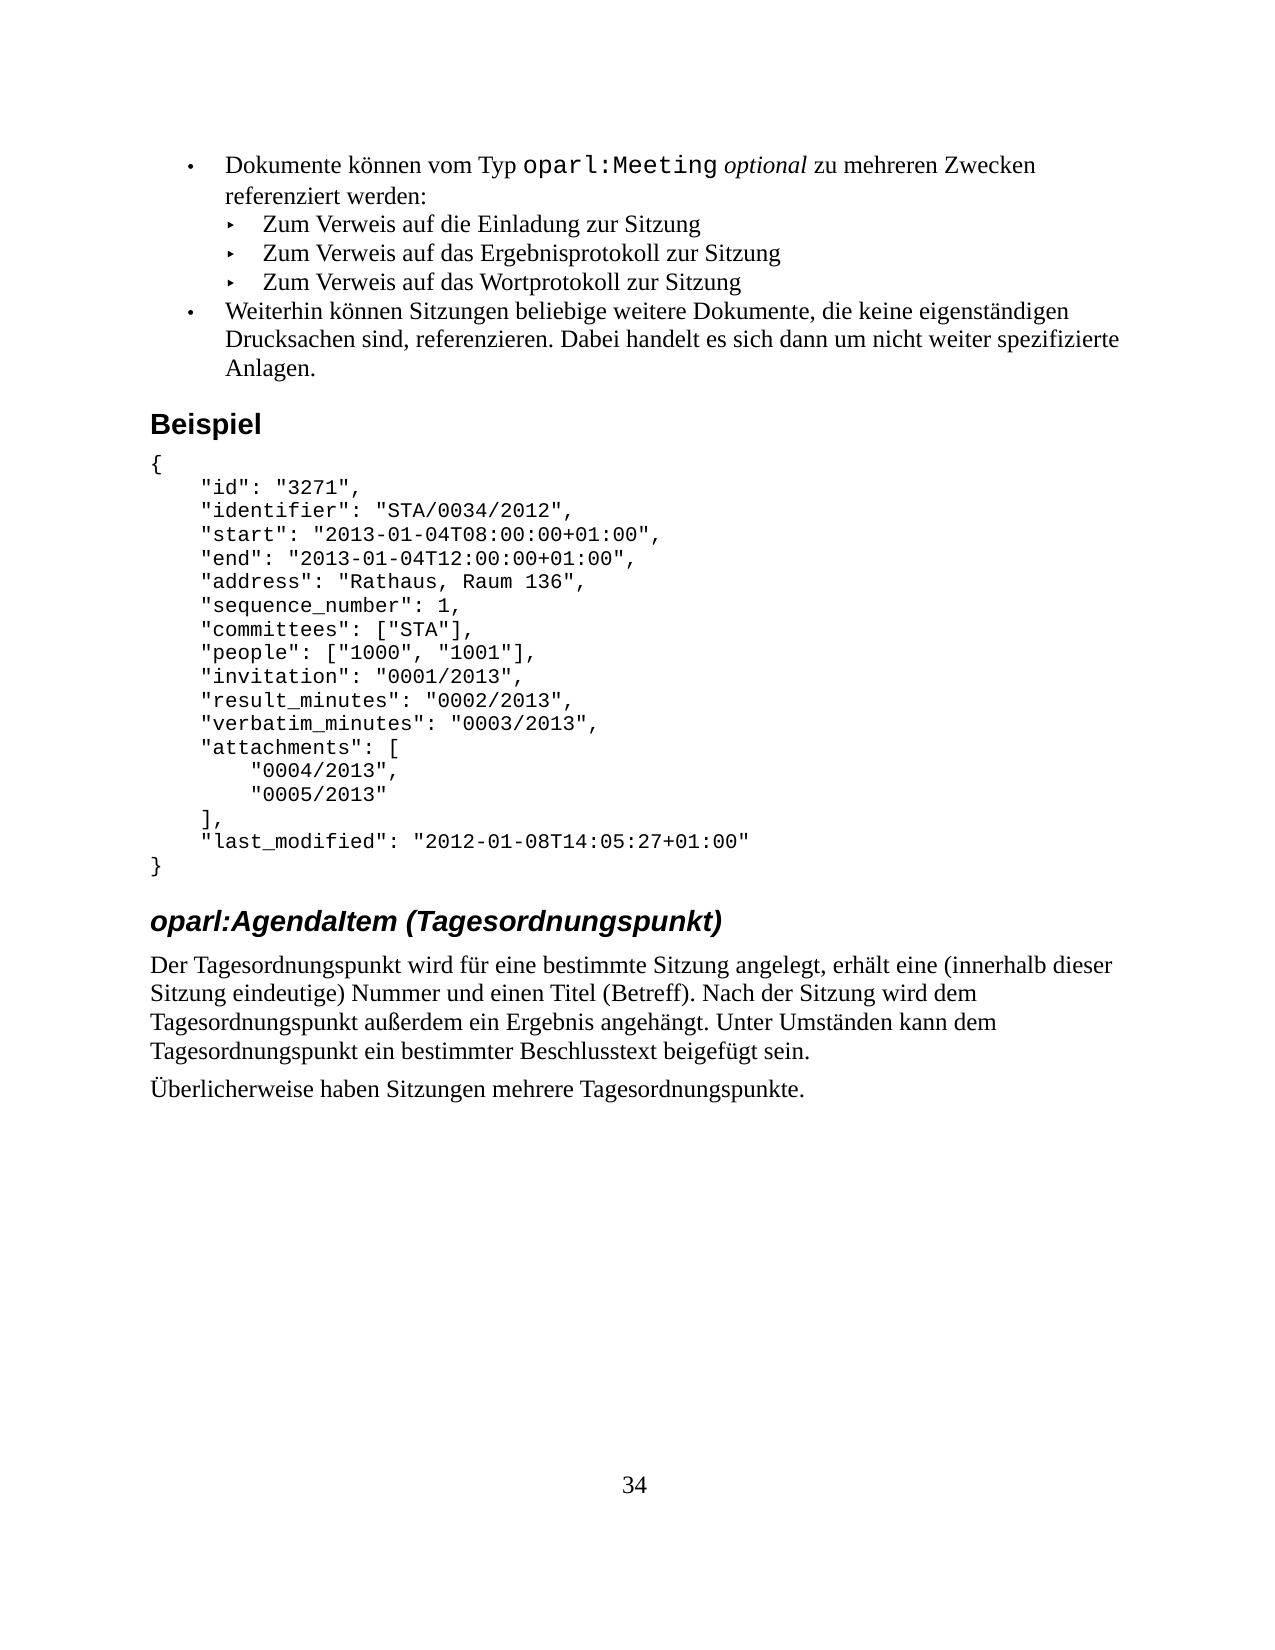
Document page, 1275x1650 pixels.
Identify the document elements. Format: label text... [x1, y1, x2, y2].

text "0004/2013", [150, 761, 1125, 784]
text "invitation": "0001/2013", [150, 666, 1125, 689]
text "verbatim_minutes": "0003/2013", [150, 713, 1125, 737]
text "address": "Rathaus, Raum 136", [150, 571, 1125, 595]
list Weiterhin können Sitzungen beliebige weitere Dokumente, die keine eigenständigen Drucksachen sind, referenzieren. Dabei handelt es sich dann um nicht weiter spezifizierte Anlagen. [187, 296, 1125, 382]
list Zum Verweis auf das Ergebnisprotokoll zur Sitzung [225, 238, 1125, 267]
text "committees": ["STA"], [150, 619, 1125, 642]
text "identifier": "STA/0034/2012", [150, 500, 1125, 524]
subtitle oparl:AgendaItem (Tagesordnungspunkt) [150, 904, 1125, 937]
text ], [150, 808, 1125, 831]
text "result_minutes": "0002/2013", [150, 689, 1125, 713]
text "0005/2013" [150, 784, 1125, 808]
text "attachments": [ [150, 737, 1125, 761]
list Dokumente können vom Typ oparl:Meeting optional zu mehreren Zwecken referenziert werden: [187, 150, 1125, 209]
list Zum Verweis auf das Wortprotokoll zur Sitzung [225, 267, 1125, 296]
text "end": "2013-01-04T12:00:00+01:00", [150, 548, 1125, 571]
subtitle Beispiel [150, 407, 1125, 441]
text { [150, 453, 1125, 477]
text Überlicherweise haben Sitzungen mehrere Tagesordnungspunkte. [150, 1074, 1125, 1102]
text "last_modified": "2012-01-08T14:05:27+01:00" [150, 831, 1125, 855]
text } [150, 855, 1125, 879]
text "sequence_number": 1, [150, 595, 1125, 619]
list Zum Verweis auf die Einladung zur Sitzung [225, 209, 1125, 238]
text Der Tagesordnungspunkt wird für eine bestimmte Sitzung angelegt, erhält eine (innerhalb dieser Sitzung eindeutige) Nummer und einen Titel (Betreff). Nach der Sitzung wird dem Tagesordnungspunkt außerdem ein Ergebnis angehängt. Unter Umständen kann dem Tagesordnungspunkt ein bestimmter Beschlusstext beigefügt sein. [150, 950, 1125, 1065]
text "id": "3271", [150, 477, 1125, 500]
text "start": "2013-01-04T08:00:00+01:00", [150, 524, 1125, 548]
text "people": ["1000", "1001"], [150, 642, 1125, 666]
